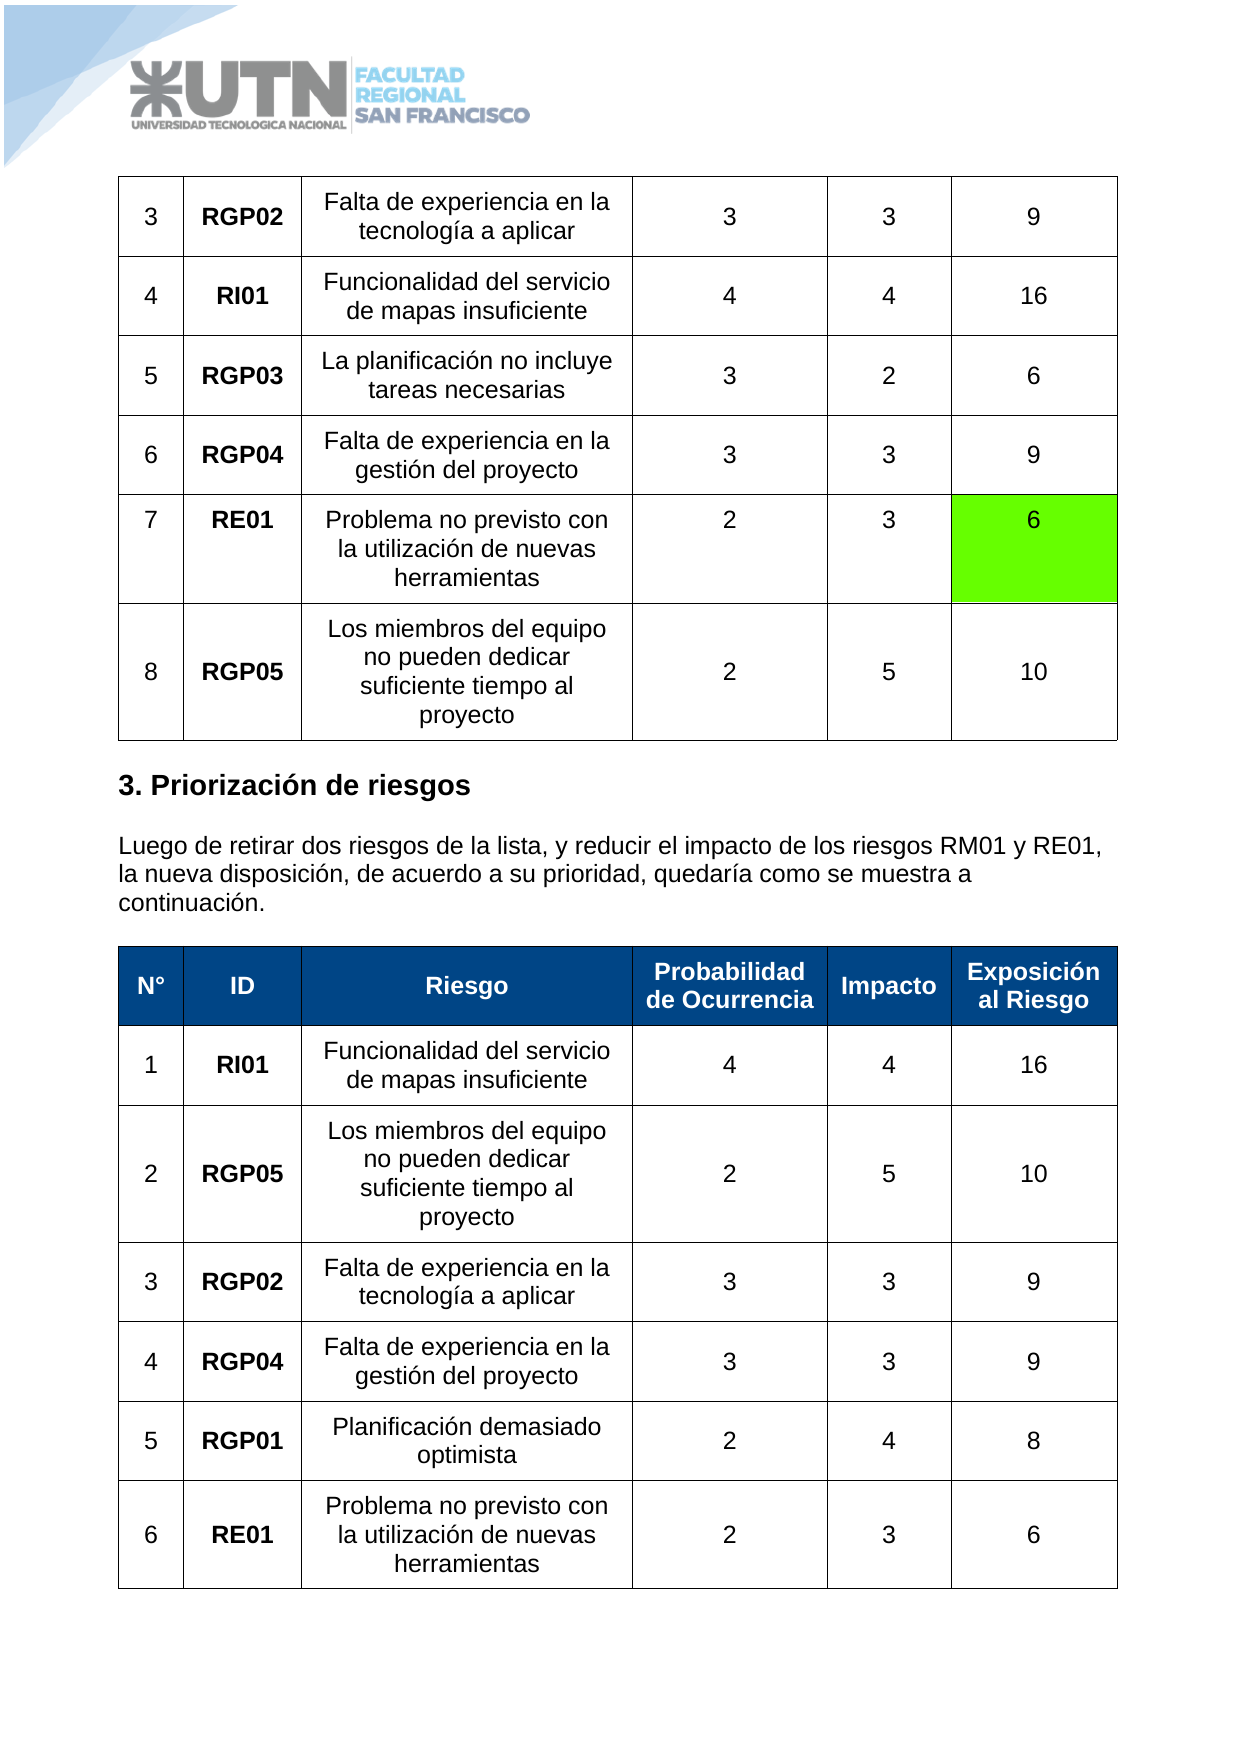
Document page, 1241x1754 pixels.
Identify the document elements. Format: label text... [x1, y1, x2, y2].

table_cell 4 [828, 1402, 951, 1480]
table_cell 3 [828, 177, 951, 256]
table_cell 4 [633, 1026, 827, 1104]
table_cell RGP05 [184, 604, 301, 739]
table_cell Los miembros del equipo no pueden dedicar suficiente tiempo al proyecto [302, 604, 632, 739]
table_header N° [119, 947, 183, 1025]
table_cell 4 [828, 1026, 951, 1104]
table_cell 3 [633, 1243, 827, 1321]
table_cell 3 [828, 1322, 951, 1401]
table_cell Falta de experiencia en la gestión del proyecto [302, 416, 632, 494]
table_cell Los miembros del equipo no pueden dedicar suficiente tiempo al proyecto [302, 1106, 632, 1242]
table_cell 4 [119, 1322, 183, 1401]
table_cell 1 [119, 1026, 183, 1104]
table_cell 9 [952, 1243, 1117, 1321]
table_cell 3 [828, 495, 951, 602]
table_cell 2 [633, 1402, 827, 1480]
table_cell 7 [119, 495, 183, 602]
picture [3, 5, 532, 169]
table_cell 10 [952, 604, 1117, 739]
table_cell 10 [952, 1106, 1117, 1242]
table_cell 3 [633, 416, 827, 494]
table_cell 5 [119, 336, 183, 415]
text 3. Priorización de riesgos [118, 768, 1122, 802]
table_cell 3 [119, 1243, 183, 1321]
table_cell 2 [633, 604, 827, 739]
table_cell RI01 [184, 1026, 301, 1104]
table_cell 9 [952, 416, 1117, 494]
table_cell 2 [633, 495, 827, 602]
table_cell 16 [952, 257, 1117, 335]
table_cell RGP04 [184, 1322, 301, 1401]
table_cell 2 [828, 336, 951, 415]
table_cell 2 [633, 1106, 827, 1242]
table_cell 6 [952, 495, 1117, 602]
table_cell Problema no previsto con la utilización de nuevas herramientas [302, 1481, 632, 1588]
table_cell 3 [828, 416, 951, 494]
table_cell La planificación no incluye tareas necesarias [302, 336, 632, 415]
table_cell 9 [952, 177, 1117, 256]
table_cell 2 [633, 1481, 827, 1588]
table_cell 4 [633, 257, 827, 335]
table_cell 3 [633, 177, 827, 256]
table_cell Falta de experiencia en la tecnología a aplicar [302, 177, 632, 256]
table_cell Falta de experiencia en la tecnología a aplicar [302, 1243, 632, 1321]
table_cell 3 [828, 1243, 951, 1321]
table_cell Problema no previsto con la utilización de nuevas herramientas [302, 495, 632, 602]
table_cell RE01 [184, 1481, 301, 1588]
table_cell 3 [633, 336, 827, 415]
table_cell 2 [119, 1106, 183, 1242]
table_header Impacto [828, 947, 951, 1025]
table_cell RGP05 [184, 1106, 301, 1242]
table_cell Planificación demasiado optimista [302, 1402, 632, 1480]
table_cell 6 [119, 416, 183, 494]
table_cell 3 [119, 177, 183, 256]
table_cell 5 [828, 604, 951, 739]
table_cell RGP01 [184, 1402, 301, 1480]
table_cell RGP03 [184, 336, 301, 415]
table_header Riesgo [302, 947, 632, 1025]
table_cell 6 [119, 1481, 183, 1588]
table_cell 5 [119, 1402, 183, 1480]
table_cell Funcionalidad del servicio de mapas insuficiente [302, 257, 632, 335]
table_cell 9 [952, 1322, 1117, 1401]
table_header Exposición al Riesgo [952, 947, 1117, 1025]
table_cell Funcionalidad del servicio de mapas insuficiente [302, 1026, 632, 1104]
table_cell 8 [952, 1402, 1117, 1480]
table_header Probabilidad de Ocurrencia [633, 947, 827, 1025]
table_cell RGP02 [184, 177, 301, 256]
text Luego de retirar dos riesgos de la lista, y reducir el impacto de los riesgos RM01 y RE01, la nueva disposición, de acuerdo a su prioridad, quedaría como se muestra a continuación. [118, 831, 1122, 917]
table_header ID [184, 947, 301, 1025]
table_cell RGP02 [184, 1243, 301, 1321]
table_cell 6 [952, 336, 1117, 415]
table_cell Falta de experiencia en la gestión del proyecto [302, 1322, 632, 1401]
table_cell RE01 [184, 495, 301, 602]
table_cell 3 [828, 1481, 951, 1588]
table_cell 4 [828, 257, 951, 335]
table_cell RGP04 [184, 416, 301, 494]
table_cell RI01 [184, 257, 301, 335]
table_cell 3 [633, 1322, 827, 1401]
table_cell 5 [828, 1106, 951, 1242]
table_cell 16 [952, 1026, 1117, 1104]
table_cell 4 [119, 257, 183, 335]
table_cell 8 [119, 604, 183, 739]
table_cell 6 [952, 1481, 1117, 1588]
